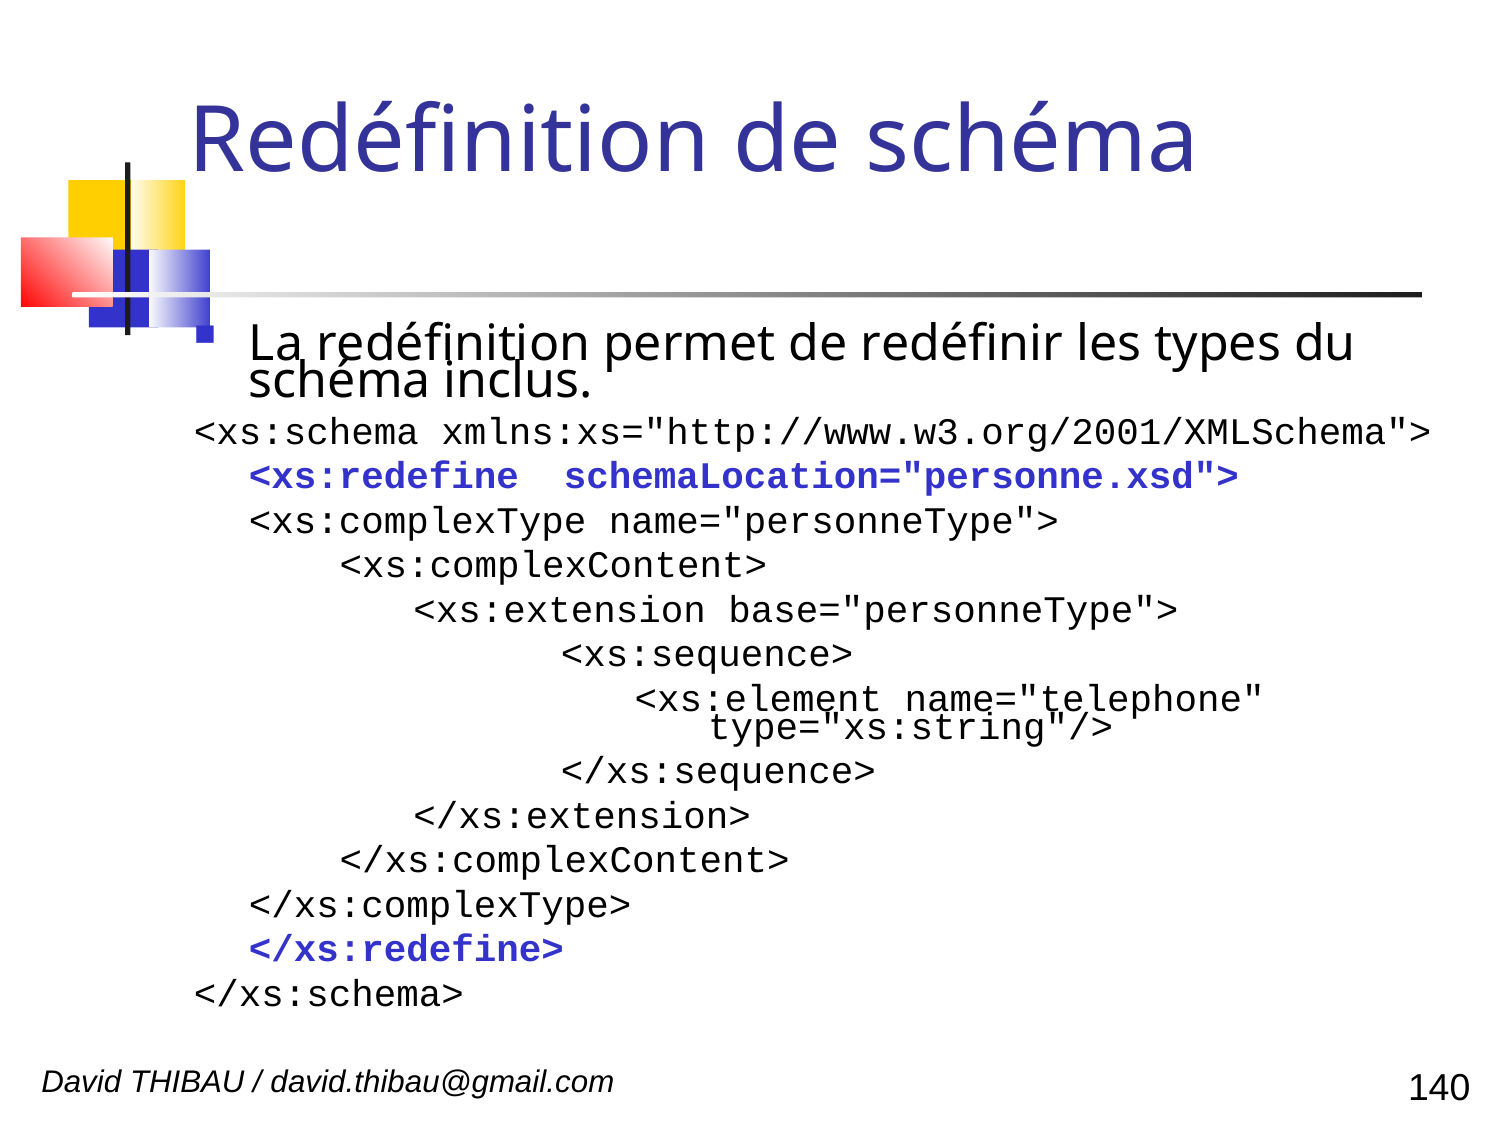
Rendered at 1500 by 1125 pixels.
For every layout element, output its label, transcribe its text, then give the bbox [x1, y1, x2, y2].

title Redéfinition de schéma [188, 13, 1467, 275]
list La redéfinition permet de redéfinir les types du schéma inclus. <xs:schema xmlns:xs="http://www.w3.org/2001/XMLSchema"> <xs:redefine schemaLocation="personne.xsd"> <xs:complexType name="personneType"> <xs:complexContent> <xs:extension base="personneType"> <xs:sequence> <xs:element name="telephone" type="xs:string"/> </xs:sequence> </xs:extension> </xs:complexContent> </xs:complexType> </xs:redefine> </xs:schema> [193, 330, 1469, 1057]
